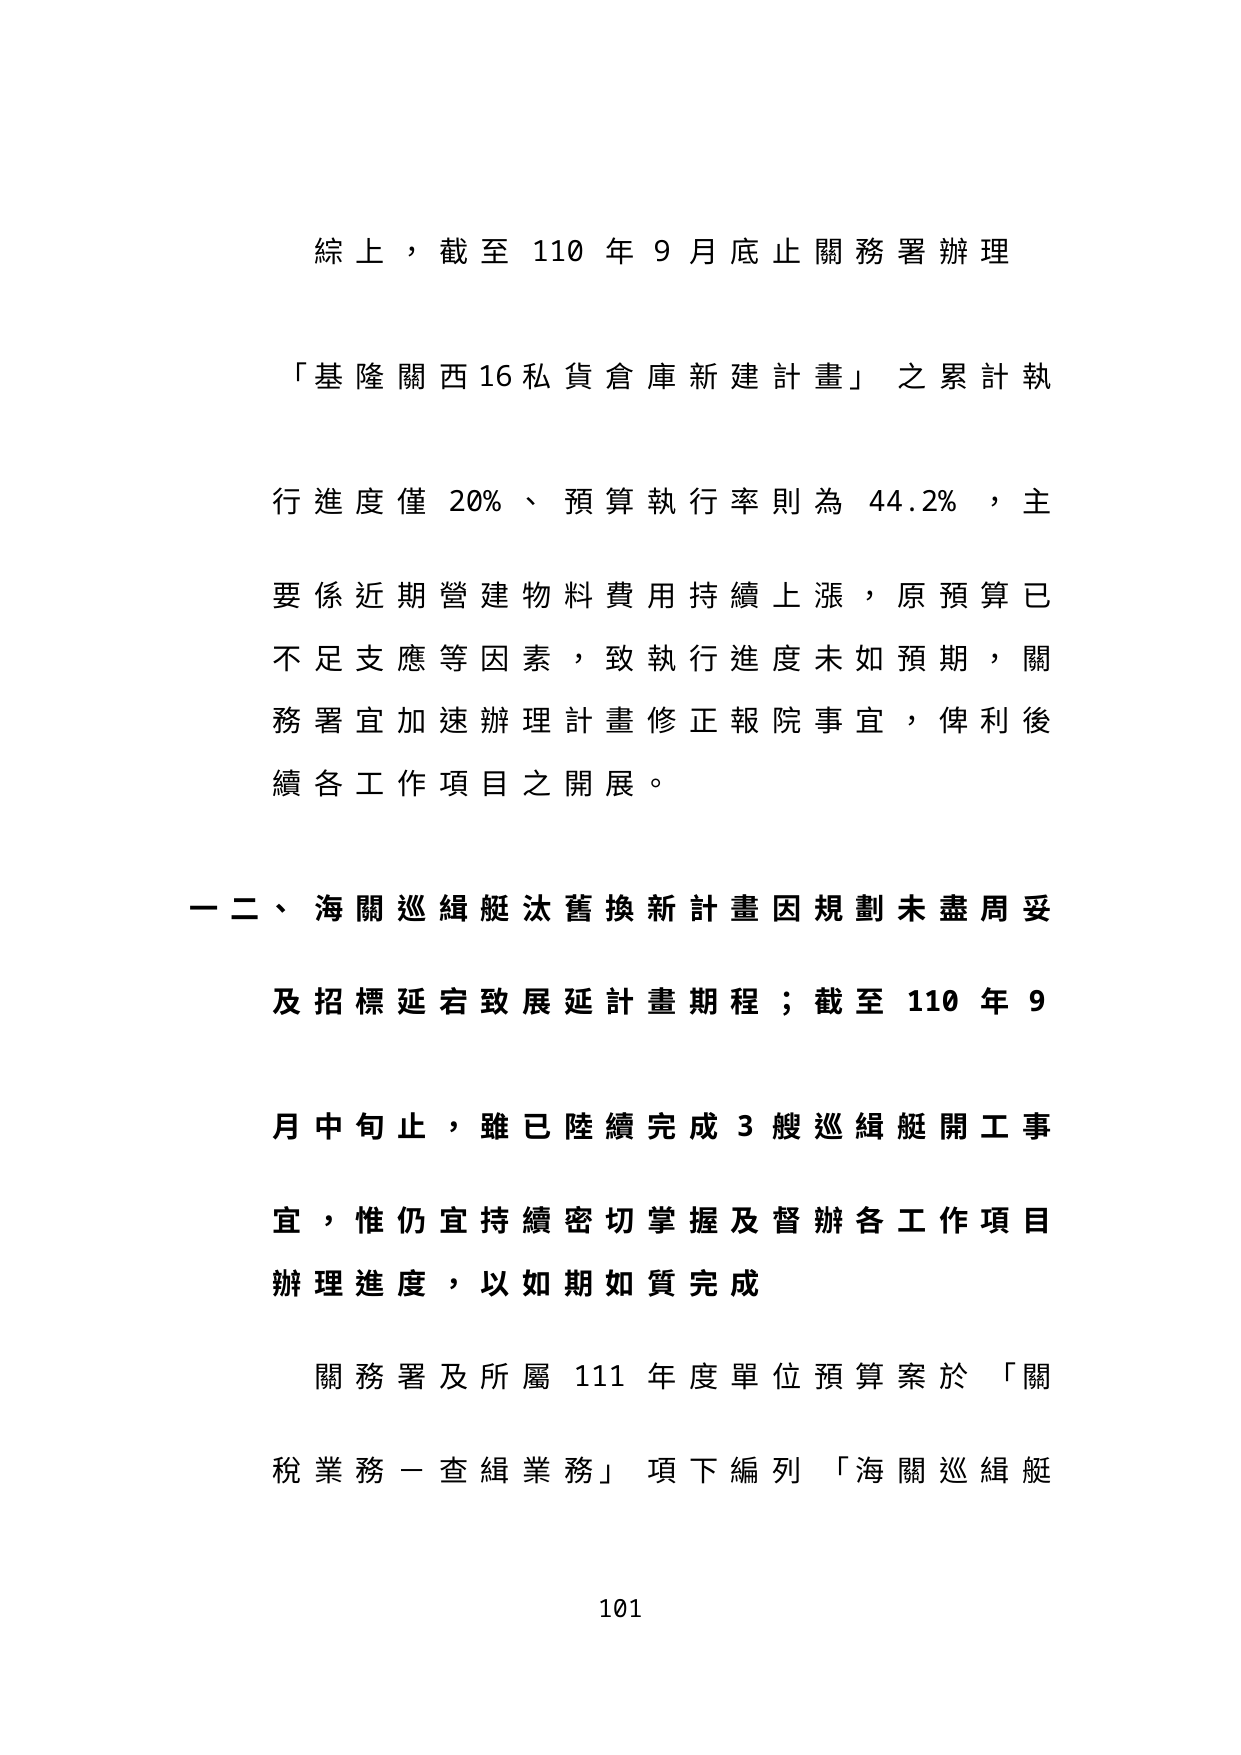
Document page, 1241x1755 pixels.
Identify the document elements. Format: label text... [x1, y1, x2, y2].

text 關務署及所屬111年度單位預算案於「關稅業務－查緝業務」項下編列「海關巡緝艇 [242, 1302, 1058, 1490]
text 一二、海關巡緝艇汰舊換新計畫因規劃未盡周妥及招標延宕致展延計畫期程；截至110年9月中旬止，雖已陸續完成3艘巡緝艇開工事宜，惟仍宜持續密切掌握及督辦各工作項目辦理進度，以如期如質完成 [183, 865, 1058, 1302]
text 綜上，截至110年9月底止關務署辦理「基隆關西16私貨倉庫新建計畫」之累計執行進度僅20%、預算執行率則為44.2%，主要係近期營建物料費用持續上漲，原預算已不足支應等因素，致執行進度未如預期，關務署宜加速辦理計畫修正報院事宜，俾利後續各工作項目之開展。 [242, 177, 1058, 802]
